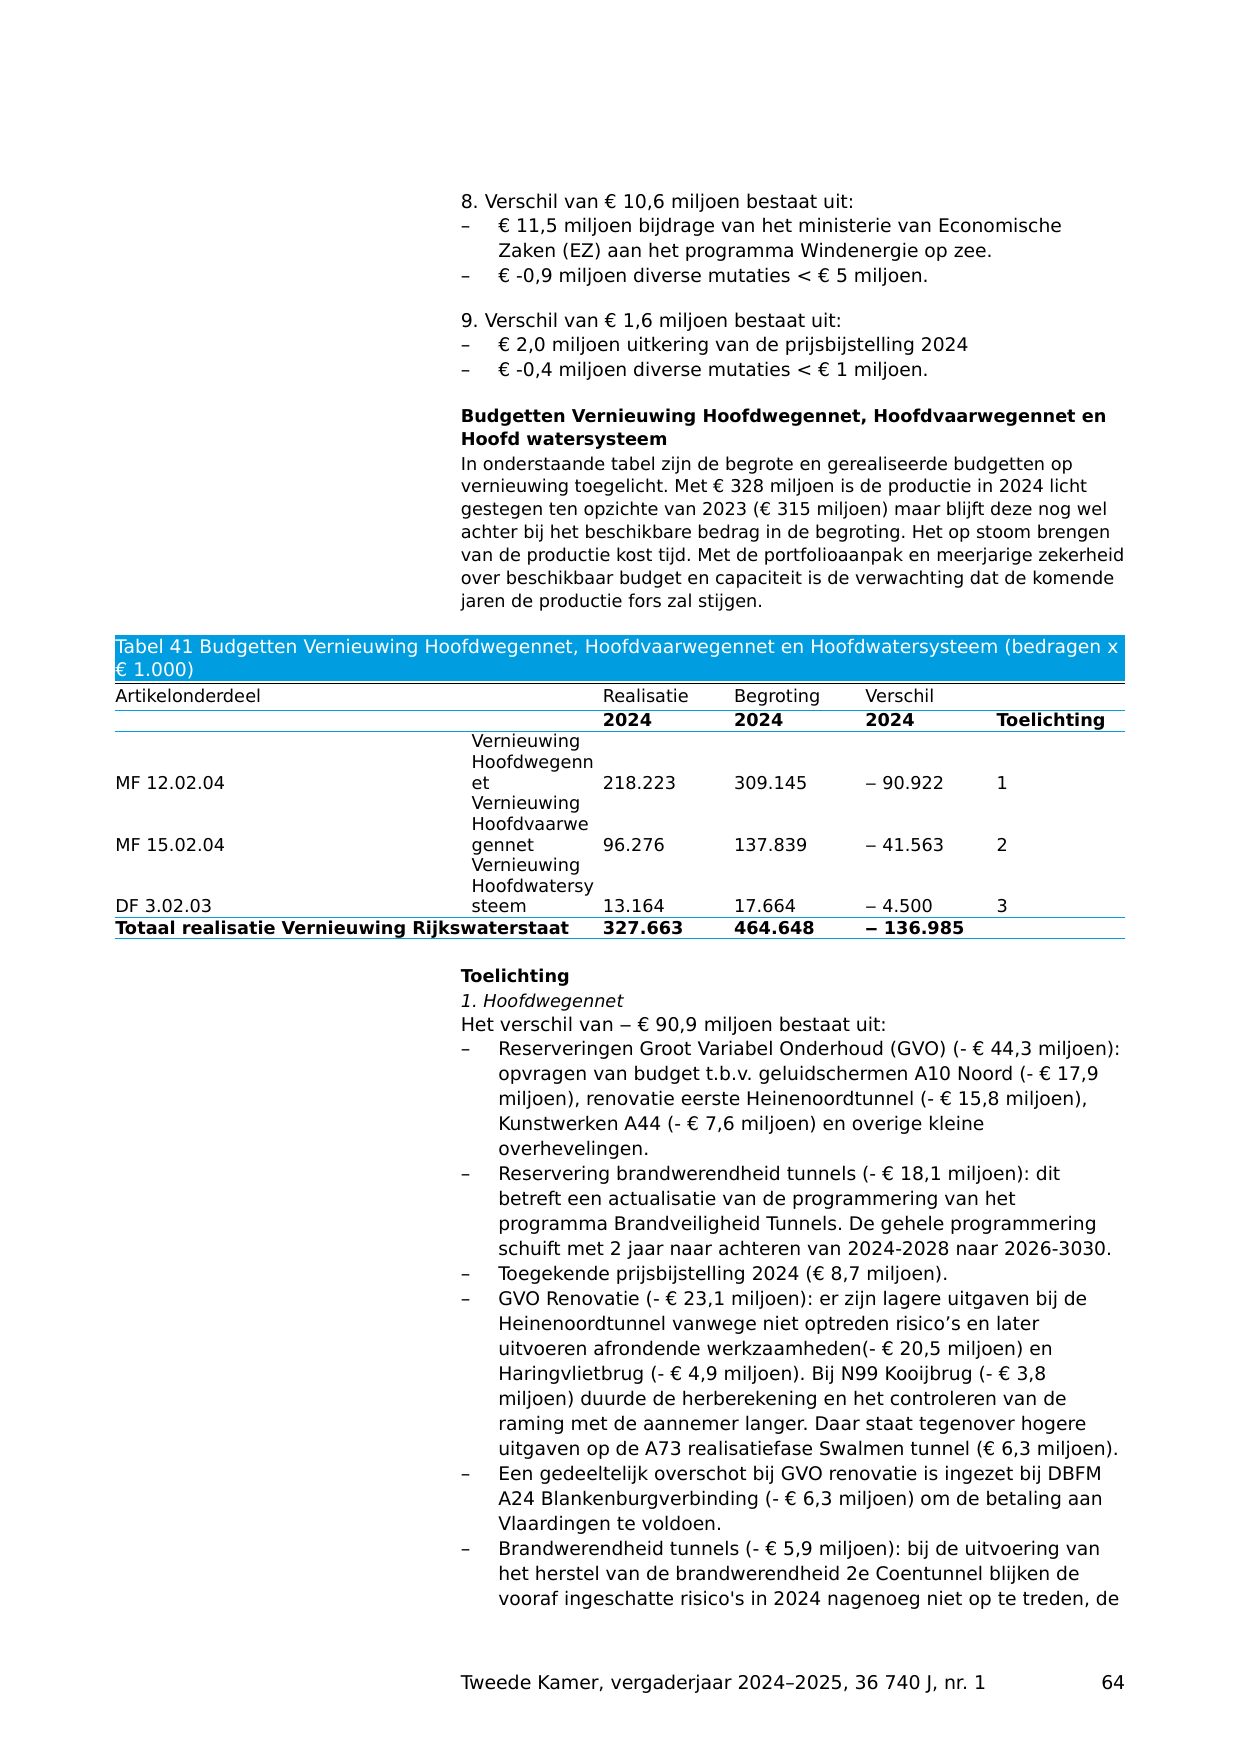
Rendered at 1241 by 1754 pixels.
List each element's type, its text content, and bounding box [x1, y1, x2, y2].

list Toegekende prĳsbĳstelling 2024 (€ 8,7 miljoen). [461, 1261, 1125, 1286]
table_cell Begroting [731, 684, 862, 710]
table_cell ‒ 4.500 [862, 855, 993, 917]
text Budgetten Vernieuwing Hoofdwegennet, Hoofdvaarwegennet en Hoofd­ watersysteem [461, 404, 1125, 449]
list Een gedeeltelijk overschot bij GVO renovatie is ingezet bij DBFM A24 Blankenburgverbinding (- € 6,3 miljoen) om de betaling aan Vlaardingen te voldoen. [461, 1461, 1125, 1536]
list € -0,9 miljoen diverse mutaties < € 5 miljoen. [461, 263, 1125, 288]
list Reserveringen Groot Variabel Onderhoud (GVO) (- € 44,3 miljoen): opvragen van budget t.b.v. geluidschermen A10 Noord (- € 17,9 miljoen), renovatie eerste Heinenoordtunnel (- € 15,8 miljoen), Kunstwerken A44 (- € 7,6 miljoen) en overige kleine overhevelingen. [461, 1036, 1125, 1161]
table_cell Vernieuwing Hoofdwegennet [469, 732, 600, 793]
table_cell [994, 918, 1125, 938]
table_cell 96.276 [600, 793, 731, 855]
table_cell 13.164 [600, 855, 731, 917]
table_cell 17.664 [731, 855, 862, 917]
table_cell 309.145 [731, 732, 862, 793]
table_cell 2024 [862, 711, 993, 731]
table_cell MF 15.02.04 [115, 793, 468, 855]
table_cell [115, 711, 468, 731]
table_cell Realisatie [600, 684, 731, 710]
table_cell 2024 [731, 711, 862, 731]
list € -0,4 miljoen diverse mutaties < € 1 miljoen. [461, 357, 1125, 382]
table_cell 2 [994, 793, 1125, 855]
table_cell 327.663 [600, 918, 731, 938]
list € 11,5 miljoen bijdrage van het ministerie van Economische Zaken (EZ) aan het programma Windenergie op zee. [461, 213, 1125, 263]
table_cell Verschil [862, 684, 993, 710]
text 9. Verschil van € 1,6 miljoen bestaat uit: [461, 310, 1125, 332]
table_cell DF 3.02.03 [115, 855, 468, 917]
table_cell [994, 684, 1125, 710]
table_cell Toelichting [994, 711, 1125, 731]
text 8. Verschil van € 10,6 miljoen bestaat uit: [461, 191, 1125, 213]
list GVO Renovatie (- € 23,1 miljoen): er zijn lagere uitgaven bij de Heinenoordtunnel vanwege niet optreden risico’s en later uitvoeren afrondende werkzaamheden(- € 20,5 miljoen) en Haringvlietbrug (- € 4,9 miljoen). Bij N99 Kooijbrug (- € 3,8 miljoen) duurde de herberekening en het controleren van de raming met de aannemer langer. Daar staat tegenover hogere uitgaven op de A73 realisatiefase Swalmen tunnel (€ 6,3 miljoen). [461, 1286, 1125, 1461]
text Het verschil van ‒ € 90,9 miljoen bestaat uit: [461, 1014, 1125, 1036]
table_cell Artikelonderdeel [115, 684, 468, 710]
table_cell Vernieuwing Hoofdwatersysteem [469, 855, 600, 917]
table_cell Totaal realisatie Vernieuwing Rijkswaterstaat [115, 918, 600, 938]
text Toelichting [461, 964, 1125, 987]
table_cell 464.648 [731, 918, 862, 938]
list Reservering brandwerendheid tunnels (- € 18,1 miljoen): dit betreft een actualisatie van de programmering van het programma Brandveiligheid Tunnels. De gehele programmering schuift met 2 jaar naar achteren van 2024-2028 naar 2026-3030. [461, 1161, 1125, 1261]
table_cell ‒ 41.563 [862, 793, 993, 855]
table_cell ‒ 90.922 [862, 732, 993, 793]
table_cell MF 12.02.04 [115, 732, 468, 793]
table_cell [469, 684, 600, 710]
table_cell 2024 [600, 711, 731, 731]
table_cell 218.223 [600, 732, 731, 793]
text 1. Hoofdwegennet [461, 989, 1125, 1012]
table_cell 3 [994, 855, 1125, 917]
list Brandwerendheid tunnels (- € 5,9 miljoen): bij de uitvoering van het herstel van de brandwerendheid 2e Coentunnel blijken de vooraf ingeschatte risico's in 2024 nagenoeg niet op te treden, de [461, 1536, 1125, 1611]
table_cell Vernieuwing Hoofdvaarwegennet [469, 793, 600, 855]
list € 2,0 miljoen uitkering van de prijsbijstelling 2024 [461, 332, 1125, 357]
table_cell 137.839 [731, 793, 862, 855]
table_cell ‒ 136.985 [862, 918, 993, 938]
table_cell 1 [994, 732, 1125, 793]
table_cell [469, 711, 600, 731]
text In onderstaande tabel zijn de begrote en gerealiseerde budgetten op vernieuwing toegelicht. Met € 328 miljoen is de productie in 2024 licht gestegen ten opzichte van 2023 (€ 315 miljoen) maar blijft deze nog wel achter bij het beschikbare bedrag in de begroting. Het op stoom brengen van de productie kost tijd. Met de portfolioaanpak en meerjarige zekerheid over beschikbaar budget en capaciteit is de verwachting dat de komende jaren de productie fors zal stijgen. [461, 452, 1125, 612]
